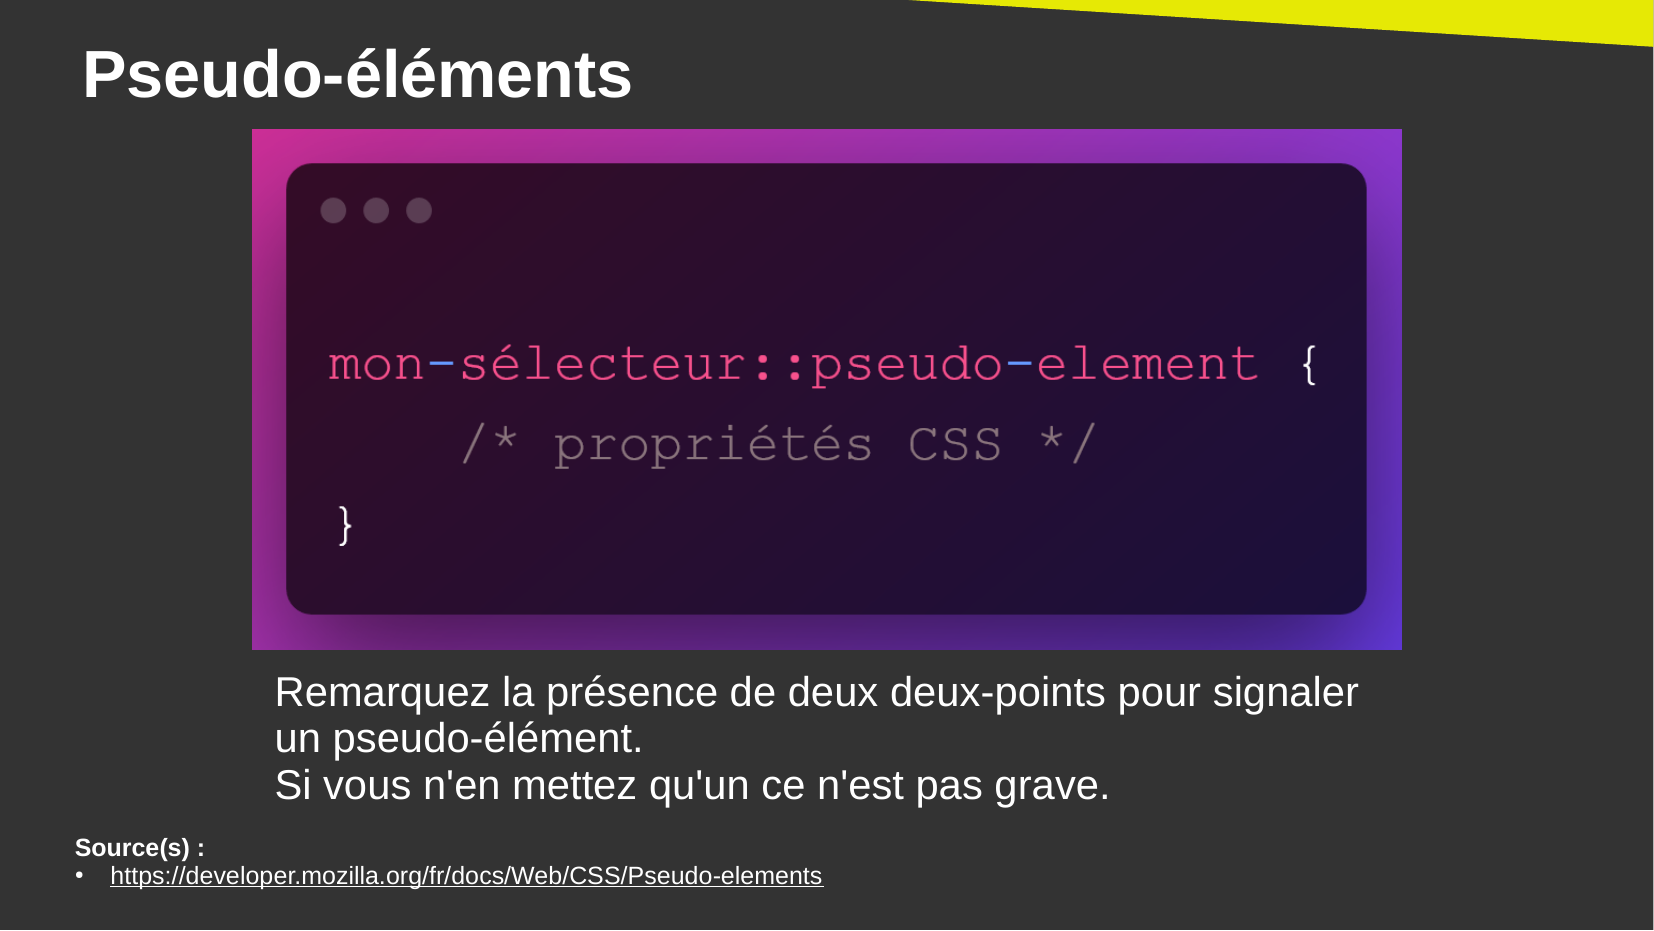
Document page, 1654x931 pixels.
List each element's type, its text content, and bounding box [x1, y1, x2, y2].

text_box Source(s) : https://developer.mozilla.org/fr/docs/Web/CSS/Pseudo-elements [60, 826, 1583, 898]
text_box Remarquez la présence de deux deux-points pour signaler un pseudo-élément. Si vous n'en mettez qu'un ce n'est pas grave. [259, 661, 1394, 816]
title Pseudo-éléments [82, 37, 1571, 114]
text_box [908, 0, 1654, 47]
picture [252, 129, 1402, 650]
